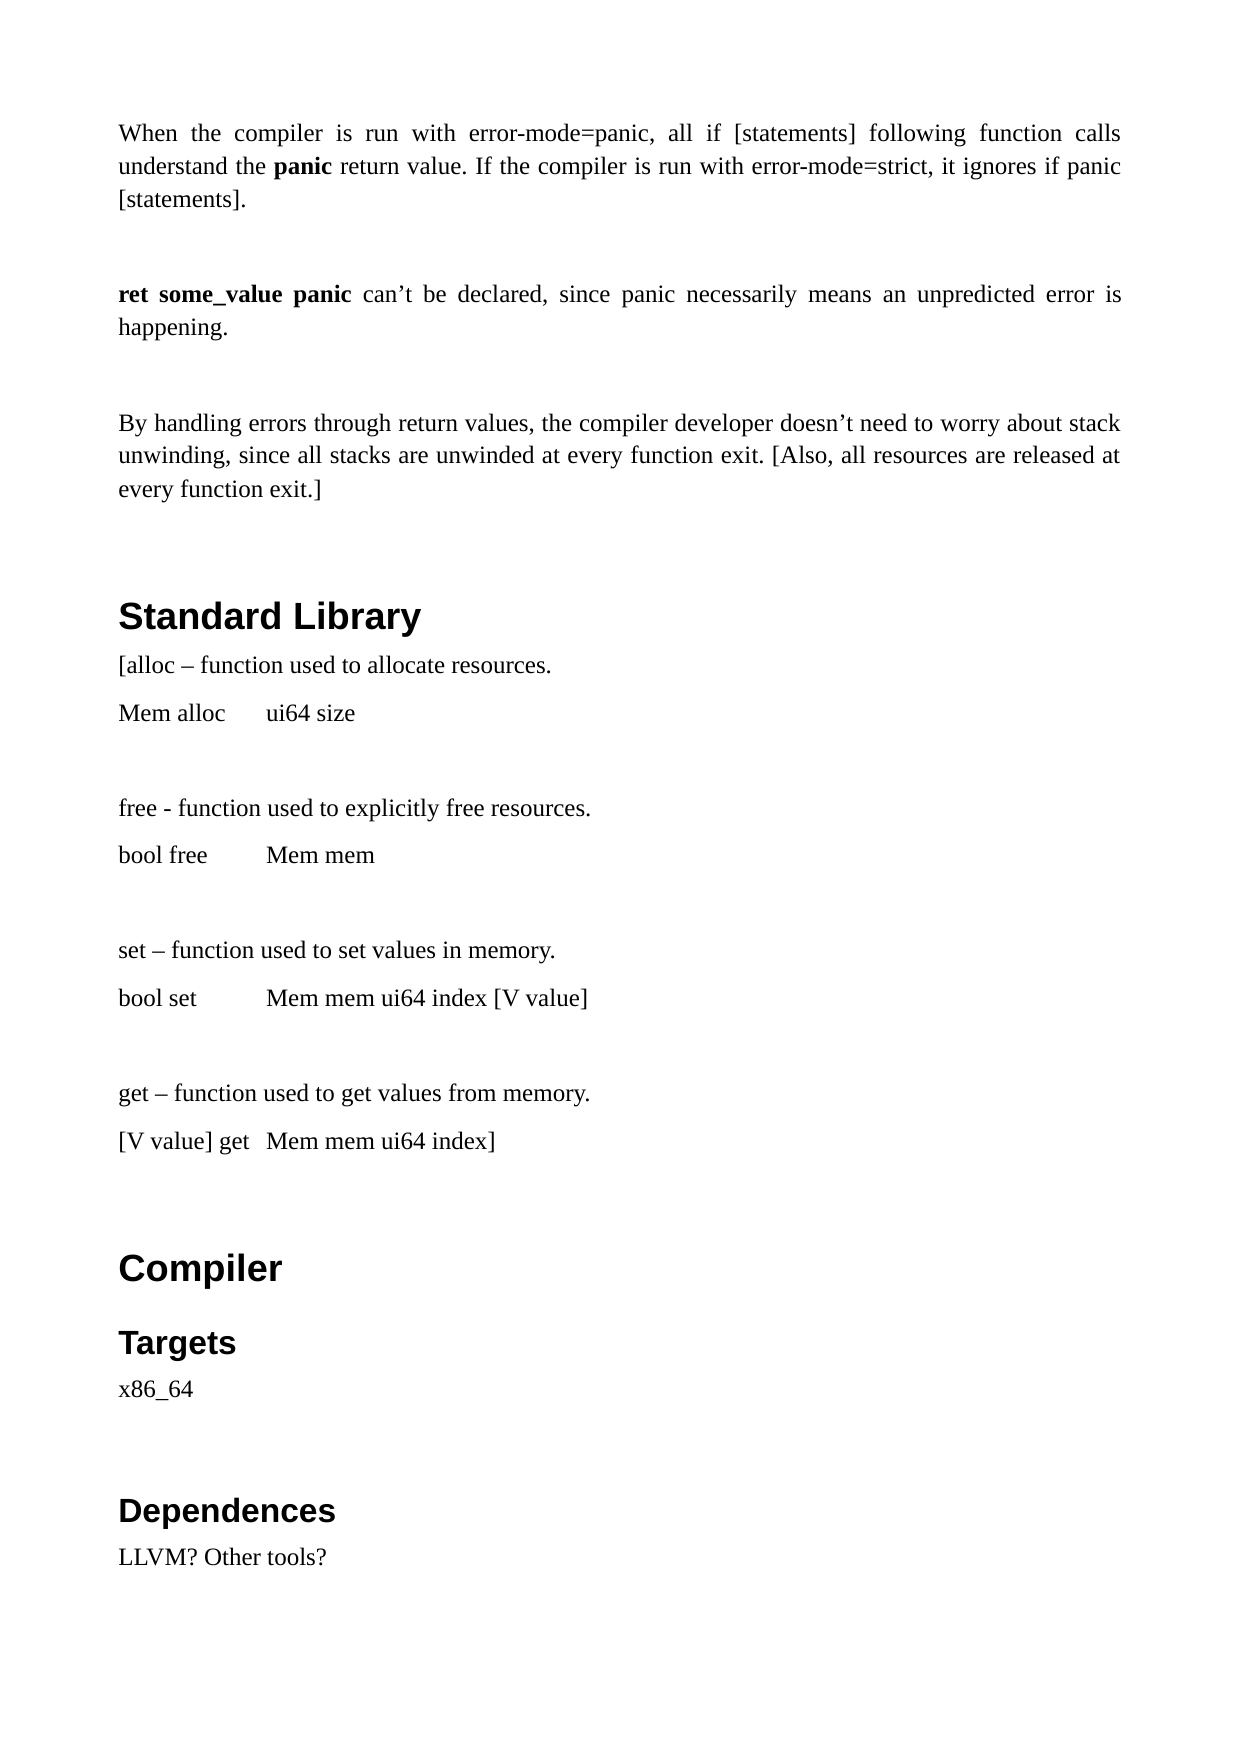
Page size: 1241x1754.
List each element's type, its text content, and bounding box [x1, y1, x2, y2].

text [alloc – function used to allocate resources. [118, 650, 1122, 679]
text By handling errors through return values, the compiler developer doesn’t need to worry about stack unwinding, since all stacks are unwinded at every function exit. [Also, all resources are released at every function exit.] [118, 408, 1122, 502]
subtitle Standard Library [118, 594, 1122, 637]
subtitle Dependences [118, 1490, 1122, 1529]
text x86_64 [118, 1374, 1122, 1403]
text set – function used to set values in memory. [118, 936, 1122, 964]
text [V value] get Mem mem ui64 index] [118, 1126, 1122, 1155]
text When the compiler is run with error-mode=panic, all if [statements] following function calls understand the panic return value. If the compiler is run with error-mode=strict, it ignores if panic [statements]. [118, 118, 1122, 213]
text LLVM? Other tools? [118, 1542, 1122, 1570]
text bool set Mem mem ui64 index [V value] [118, 983, 1122, 1012]
text get – function used to get values from memory. [118, 1078, 1122, 1107]
text free - function used to explicitly free resources. [118, 793, 1122, 822]
subtitle Compiler [118, 1246, 1122, 1290]
text bool free Mem mem [118, 840, 1122, 869]
text ret some_value panic can’t be declared, since panic necessarily means an unpredicted error is happening. [118, 279, 1122, 341]
subtitle Targets [118, 1323, 1122, 1362]
text Mem alloc ui64 size [118, 698, 1122, 726]
